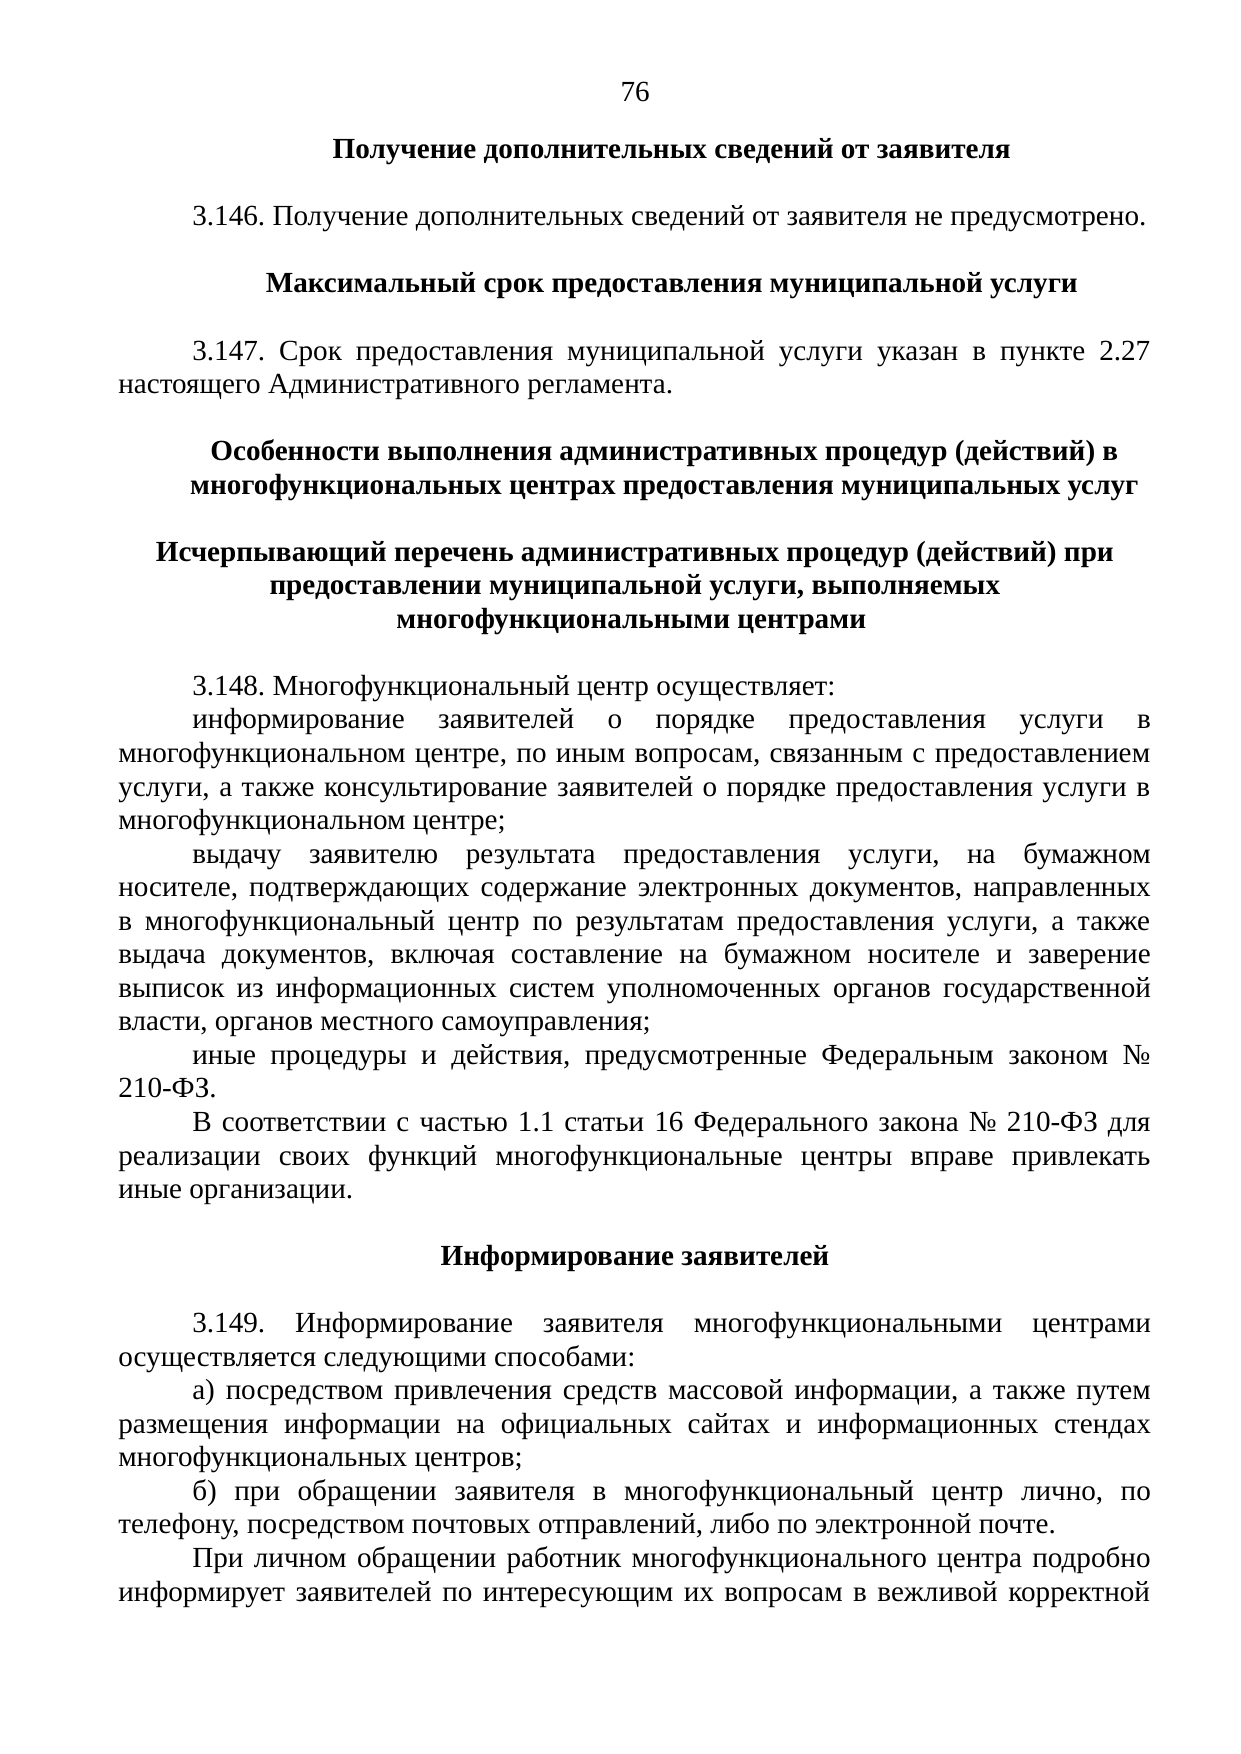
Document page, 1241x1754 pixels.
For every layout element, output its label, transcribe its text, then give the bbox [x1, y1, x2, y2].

text выдачу заявителю результата предоставления услуги, на бумажном носителе, подтверждающих содержание электронных документов, направленных в многофункциональный центр по результатам предоставления услуги, а также выдача документов, включая составление на бумажном носителе и заверение выписок из информационных систем уполномоченных органов государственной власти, органов местного самоуправления; [118, 836, 1152, 1037]
text 3.149. Информирование заявителя многофункциональными центрами осуществляется следующими способами: [118, 1305, 1152, 1372]
text 3.146. Получение дополнительных сведений от заявителя не предусмотрено. [118, 198, 1152, 232]
text Информирование заявителей [118, 1238, 1152, 1272]
text Особенности выполнения административных процедур (действий) в многофункциональных центрах предоставления муниципальных услуг [177, 433, 1152, 500]
text При личном обращении работник многофункционального центра подробно информирует заявителей по интересующим их вопросам в вежливой корректной [118, 1540, 1152, 1607]
text иные процедуры и действия, предусмотренные Федеральным законом № 210-ФЗ. [118, 1037, 1152, 1104]
text Исчерпывающий перечень административных процедур (действий) при предоставлении муниципальной услуги, выполняемых многофункциональными центрами [118, 534, 1152, 634]
text информирование заявителей о порядке предоставления услуги в многофункциональном центре, по иным вопросам, связанным с предоставлением услуги, а также консультирование заявителей о порядке предоставления услуги в многофункциональном центре; [118, 702, 1152, 836]
text Максимальный срок предоставления муниципальной услуги [118, 266, 1152, 299]
text б) при обращении заявителя в многофункциональный центр лично, по телефону, посредством почтовых отправлений, либо по электронной почте. [118, 1473, 1152, 1540]
text В соответствии с частью 1.1 статьи 16 Федерального закона № 210-ФЗ для реализации своих функций многофункциональные центры вправе привлекать иные организации. [118, 1104, 1152, 1205]
text 3.148. Многофункциональный центр осуществляет: [118, 668, 1152, 702]
text а) посредством привлечения средств массовой информации, а также путем размещения информации на официальных сайтах и информационных стендах многофункциональных центров; [118, 1372, 1152, 1473]
text Получение дополнительных сведений от заявителя [118, 131, 1152, 165]
text 3.147. Срок предоставления муниципальной услуги указан в пункте 2.27 настоящего Административного регламента. [118, 333, 1152, 400]
